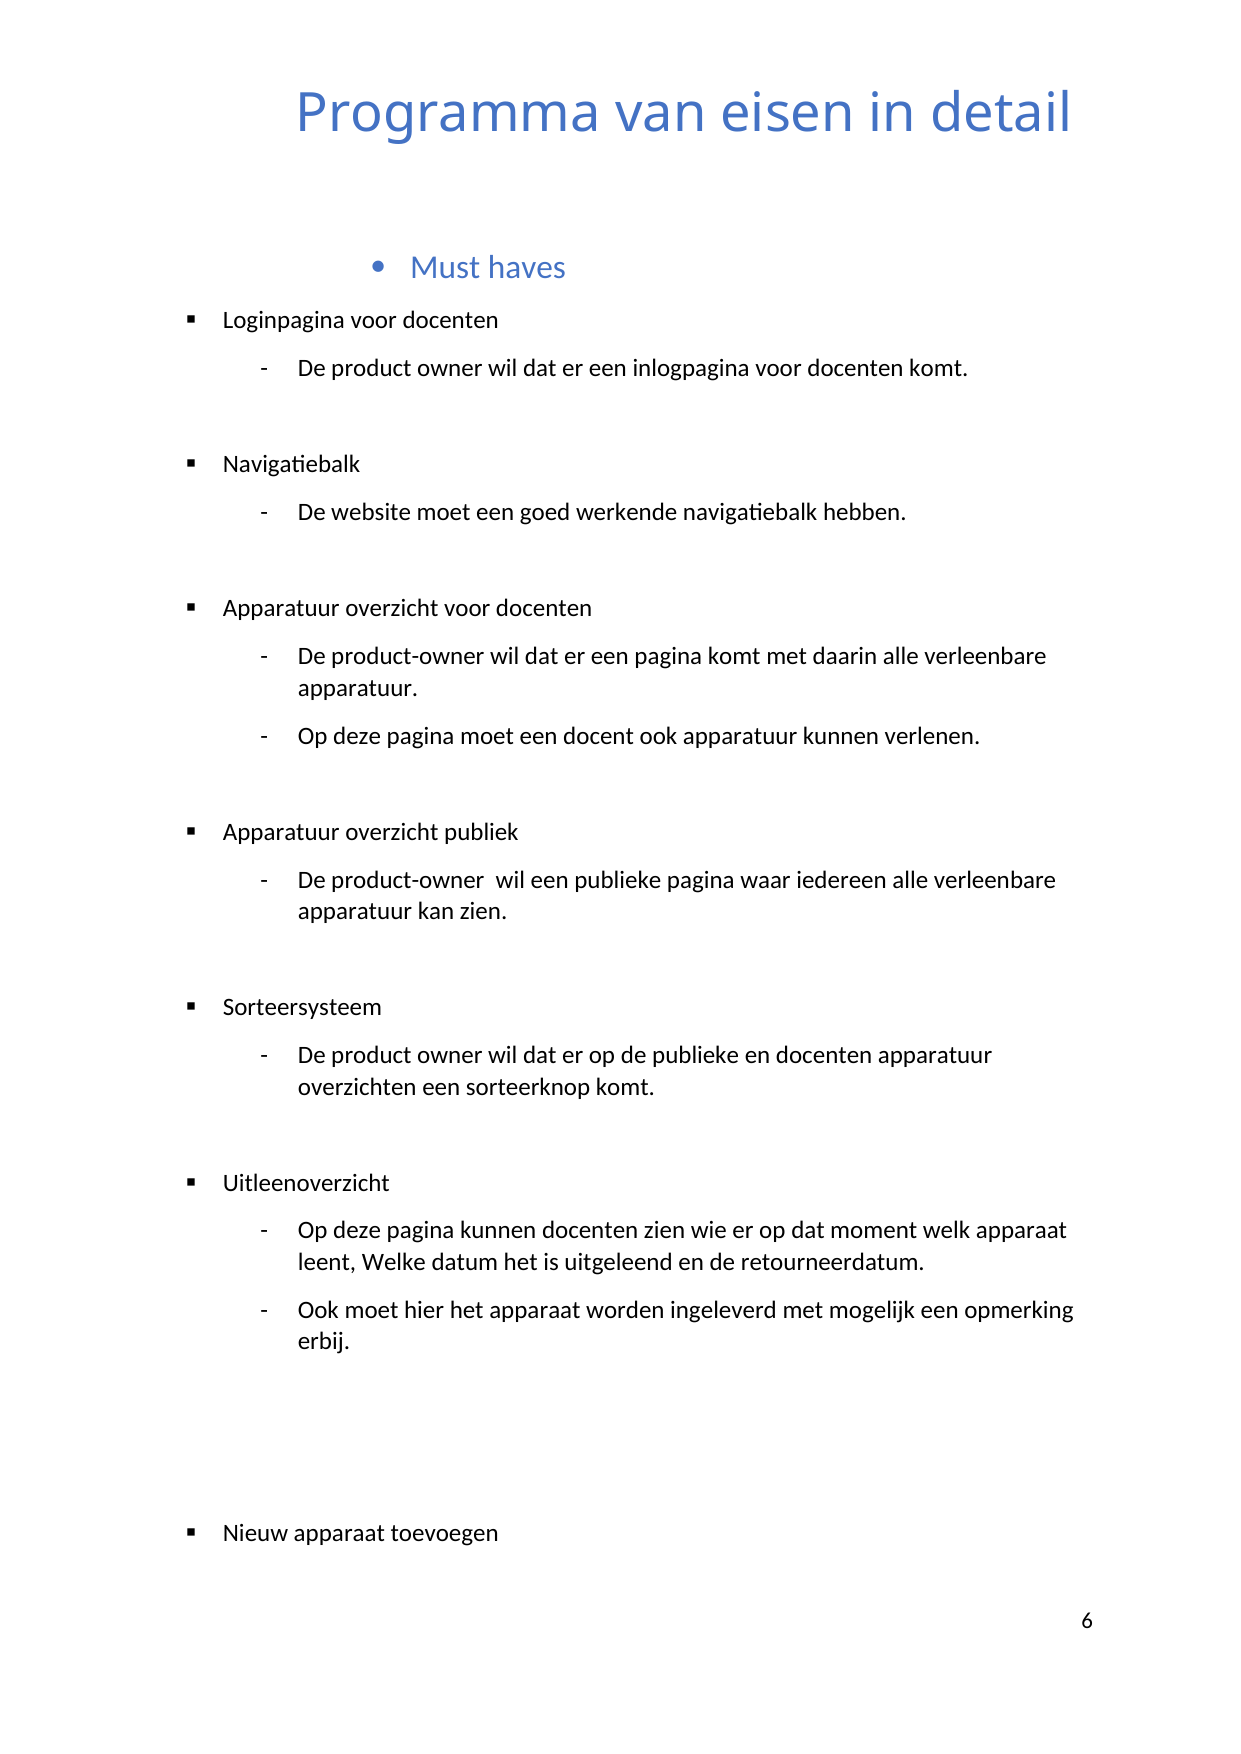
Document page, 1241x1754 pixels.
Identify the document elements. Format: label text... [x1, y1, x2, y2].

list Nieuw apparaat toevoegen [185, 1517, 1093, 1548]
list Loginpagina voor docenten [185, 304, 1093, 335]
list Navigatiebalk [185, 448, 1093, 479]
list De product owner wil dat er op de publieke en docenten apparatuur overzichten een sorteerknop komt. [260, 1039, 1093, 1101]
list De product-owner wil dat er een pagina komt met daarin alle verleenbare apparatuur. [260, 640, 1093, 702]
list Must haves [372, 246, 1093, 286]
list Sorteersysteem [185, 991, 1093, 1022]
list Ook moet hier het apparaat worden ingeleverd met mogelijk een opmerking erbij. [260, 1294, 1093, 1356]
list Apparatuur overzicht publiek [185, 816, 1093, 846]
list Op deze pagina kunnen docenten zien wie er op dat moment welk apparaat leent, Welke datum het is uitgeleend en de retourneerdatum. [260, 1215, 1093, 1277]
subtitle Programma van eisen in detail [221, 74, 1093, 147]
list De website moet een goed werkende navigatiebalk hebben. [260, 496, 1093, 527]
list De product-owner wil een publieke pagina waar iedereen alle verleenbare apparatuur kan zien. [260, 864, 1093, 926]
list Op deze pagina moet een docent ook apparatuur kunnen verlenen. [260, 720, 1093, 750]
list De product owner wil dat er een inlogpagina voor docenten komt. [260, 352, 1093, 383]
list Apparatuur overzicht voor docenten [185, 592, 1093, 623]
list Uitleenoverzicht [185, 1167, 1093, 1197]
